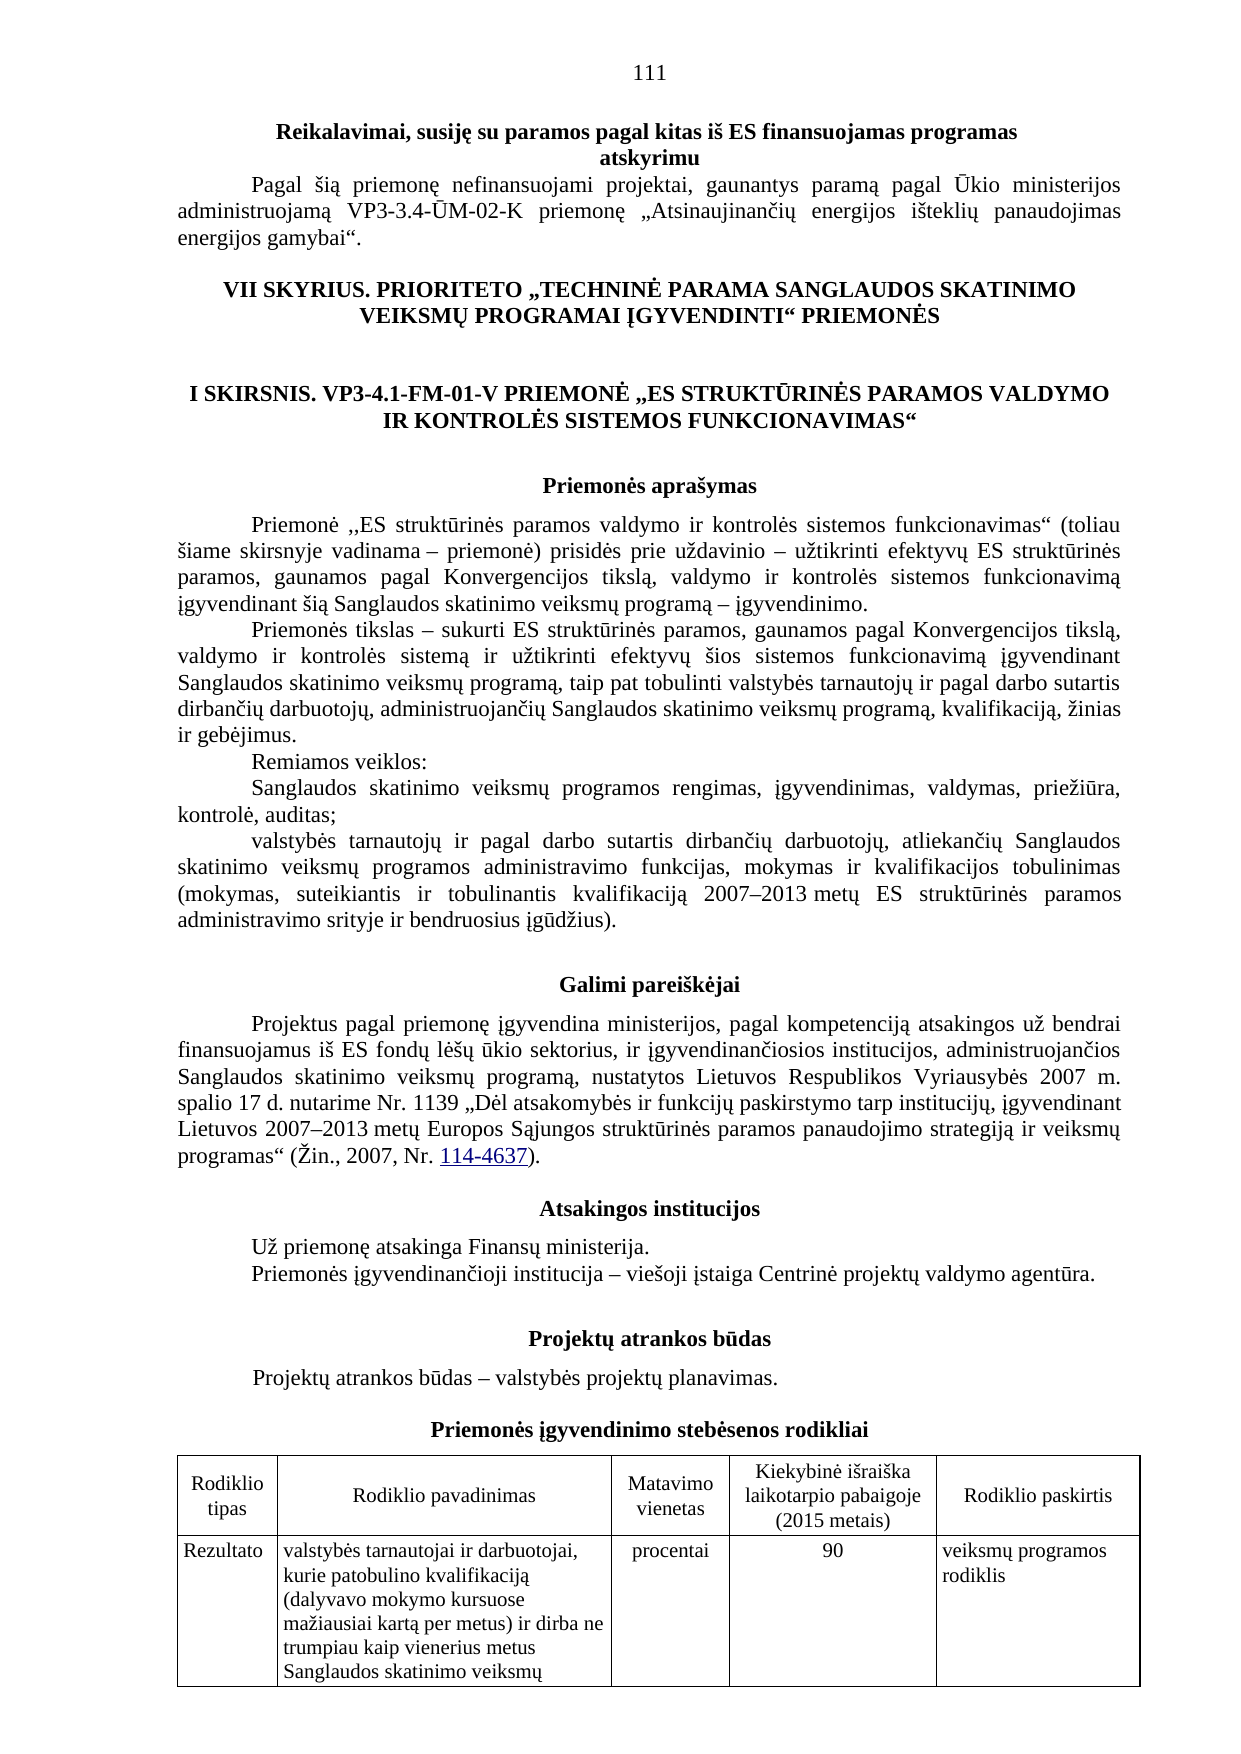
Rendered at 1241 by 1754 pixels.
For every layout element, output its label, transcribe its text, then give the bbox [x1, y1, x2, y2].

table_header Rodiklio paskirtis [937, 1456, 1139, 1534]
text Remiamos veiklos: [177, 748, 1122, 774]
text valstybės tarnautojų ir pagal darbo sutartis dirbančių darbuotojų, atliekančių Sanglaudos skatinimo veiksmų programos administravimo funkcijas, mokymas ir kvalifikacijos tobulinimas (mokymas, suteikiantis ir tobulinantis kvalifikaciją 2007–2013 metų ES struktūrinės paramos administravimo srityje ir bendruosius įgūdžius). [177, 827, 1122, 932]
table_cell veiksmų programos rodiklis [937, 1536, 1139, 1686]
text Už priemonę atsakinga Finansų ministerija. [177, 1233, 1122, 1260]
text Priemonės tikslas – sukurti ES struktūrinės paramos, gaunamos pagal Konvergencijos tikslą, valdymo ir kontrolės sistemą ir užtikrinti efektyvų šios sistemos funkcionavimą įgyvendinant Sanglaudos skatinimo veiksmų programą, taip pat tobulinti valstybės tarnautojų ir pagal darbo sutartis dirbančių darbuotojų, administruojančių Sanglaudos skatinimo veiksmų programą, kvalifikaciją, žinias ir gebėjimus. [177, 616, 1122, 748]
text Priemonės aprašymas [177, 472, 1122, 498]
table_cell Rezultato [178, 1536, 277, 1686]
text VII SKYRIUS. PRIORITETO „TECHNINĖ PARAMA SANGLAUDOS SKATINIMO VEIKSMŲ PROGRAMAI ĮGYVENDINTI“ PRIEMONĖS [177, 276, 1122, 329]
text Sanglaudos skatinimo veiksmų programos rengimas, įgyvendinimas, valdymas, priežiūra, kontrolė, auditas; [177, 774, 1122, 827]
table_header Matavimo vienetas [612, 1456, 729, 1534]
text Projektų atrankos būdas – valstybės projektų planavimas. [177, 1364, 1122, 1390]
table_cell procentai [612, 1536, 729, 1686]
text Priemonė ,,ES struktūrinės paramos valdymo ir kontrolės sistemos funkcionavimas“ (toliau šiame skirsnyje vadinama – priemonė) prisidės prie uždavinio – užtikrinti efektyvų ES struktūrinės paramos, gaunamos pagal Konvergencijos tikslą, valdymo ir kontrolės sistemos funkcionavimą įgyvendinant šią Sanglaudos skatinimo veiksmų programą – įgyvendinimo. [177, 511, 1122, 616]
text Atsakingos institucijos [177, 1194, 1122, 1221]
text I SKIRSNIS. VP3-4.1-FM-01-V PRIEMONĖ ,,ES STRUKTŪRINĖS PARAMOS VALDYMO IR KONTROLĖS SISTEMOS FUNKCIONAVIMAS“ [177, 380, 1122, 433]
text Projektus pagal priemonę įgyvendina ministerijos, pagal kompetenciją atsakingos už bendrai finansuojamus iš ES fondų lėšų ūkio sektorius, ir įgyvendinančiosios institucijos, administruojančios Sanglaudos skatinimo veiksmų programą, nustatytos Lietuvos Respublikos Vyriausybės 2007 m. spalio 17 d. nutarime Nr. 1139 „Dėl atsakomybės ir funkcijų paskirstymo tarp institucijų, įgyvendinant Lietuvos 2007–2013 metų Europos Sąjungos struktūrinės paramos panaudojimo strategiją ir veiksmų programas“ (Žin., 2007, Nr. 114-4637). [177, 1010, 1122, 1168]
text Priemonės įgyvendinimo stebėsenos rodikliai [177, 1417, 1122, 1443]
text Reikalavimai, susiję su paramos pagal kitas iš ES finansuojamas programas atskyrimu [177, 118, 1122, 171]
table_header Kiekybinė išraiška laikotarpio pabaigoje (2015 metais) [730, 1456, 936, 1534]
table_header Rodiklio tipas [178, 1456, 277, 1534]
table_cell valstybės tarnautojai ir darbuotojai, kurie patobulino kvalifikaciją (dalyvavo mokymo kursuose mažiausiai kartą per metus) ir dirba ne trumpiau kaip vienerius metus Sanglaudos skatinimo veiksmų [278, 1536, 611, 1686]
text Galimi pareiškėjai [177, 971, 1122, 998]
text Projektų atrankos būdas [177, 1325, 1122, 1351]
table_header Rodiklio pavadinimas [278, 1456, 611, 1534]
text Pagal šią priemonę nefinansuojami projektai, gaunantys paramą pagal Ūkio ministerijos administruojamą VP3-3.4-ŪM-02-K priemonę „Atsinaujinančių energijos išteklių panaudojimas energijos gamybai“. [177, 171, 1122, 250]
text Priemonės įgyvendinančioji institucija – viešoji įstaiga Centrinė projektų valdymo agentūra. [177, 1260, 1122, 1286]
table_cell 90 [730, 1536, 936, 1686]
